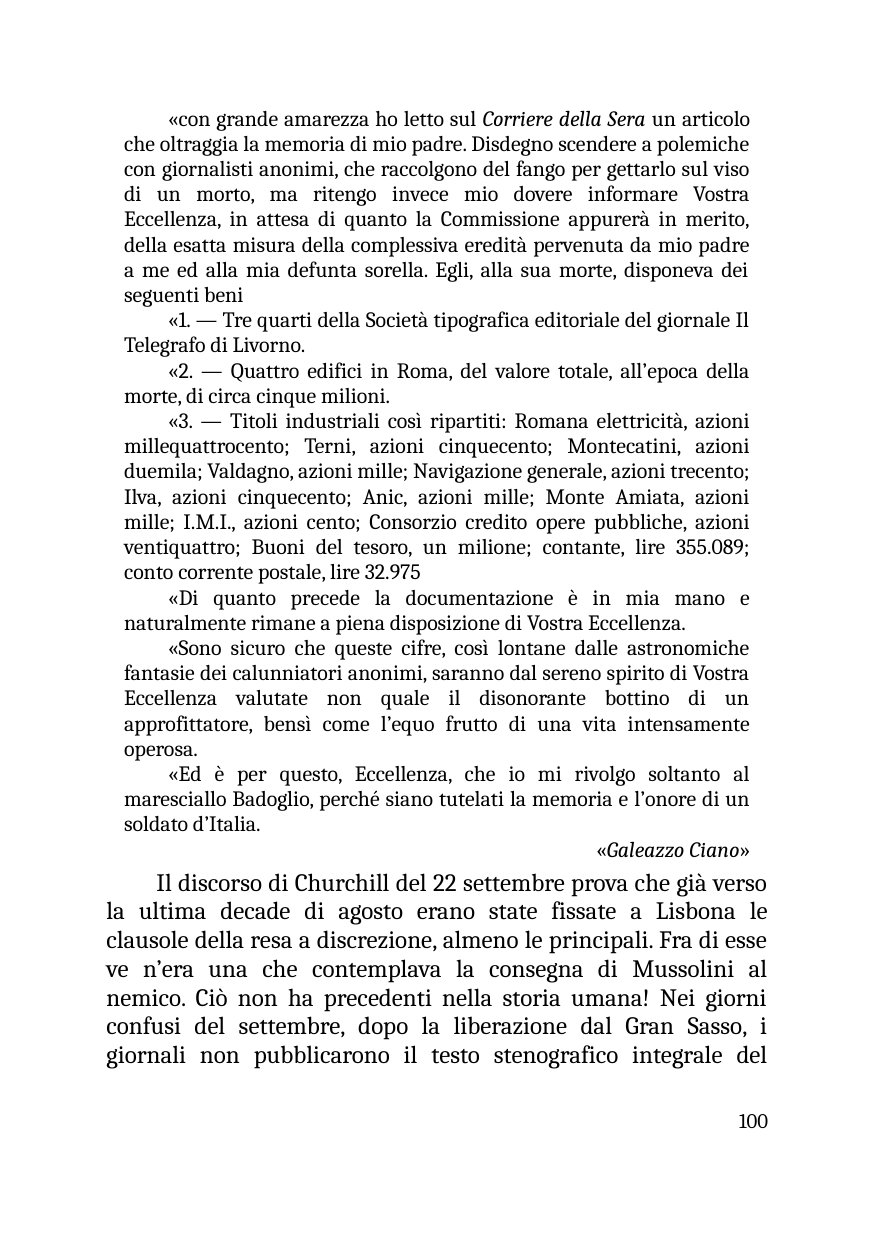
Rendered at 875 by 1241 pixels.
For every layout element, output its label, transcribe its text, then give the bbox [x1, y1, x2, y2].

text «con grande amarezza ho letto sul Corriere della Sera un articolo che oltraggia la memoria di mio padre. Disdegno scendere a polemiche con giornalisti anonimi, che raccolgono del fango per gettarlo sul viso di un morto, ma ritengo invece mio dovere informare Vostra Eccellenza, in attesa di quanto la Commissione appurerà in merito, della esatta misura della complessiva eredità pervenuta da mio padre a me ed alla mia defunta sorella. Egli, alla sua morte, disponeva dei seguenti beni [124, 106, 750, 308]
text «1. — Tre quarti della Società tipografica editoriale del giornale Il Telegrafo di Livorno. [124, 308, 750, 358]
text «Ed è per questo, Eccellenza, che io mi rivolgo soltanto al maresciallo Badoglio, perché siano tutelati la memoria e l’onore di un soldato d’Italia. [124, 762, 750, 837]
text «2. — Quattro edifici in Roma, del valore totale, all’epoca della morte, di circa cinque milioni. [124, 358, 750, 409]
text «Sono sicuro che queste cifre, così lontane dalle astronomiche fantasie dei calunniatori anonimi, saranno dal sereno spirito di Vostra Eccellenza valutate non quale il disonorante bottino di un approfittatore, bensì come l’equo frutto di una vita intensamente operosa. [124, 636, 750, 762]
text Il discorso di Churchill del 22 settembre prova che già verso la ultima decade di agosto erano state fissate a Lisbona le clausole della resa a discrezione, almeno le principali. Fra di esse ve n’era una che contemplava la consegna di Mussolini al nemico. Ciò non ha precedenti nella storia umana! Nei giorni confusi del settembre, dopo la liberazione dal Gran Sasso, i giornali non pubblicarono il testo stenografico integrale del [106, 868, 768, 1070]
text «3. — Titoli industriali così ripartiti: Romana elettricità, azioni millequattrocento; Terni, azioni cinquecento; Montecatini, azioni duemila; Valdagno, azioni mille; Navigazione generale, azioni trecento; Ilva, azioni cinquecento; Anic, azioni mille; Monte Amiata, azioni mille; I.M.I., azioni cento; Consorzio credito opere pubbliche, azioni ventiquattro; Buoni del tesoro, un milione; contante, lire 355.089; conto corrente postale, lire 32.975 [124, 409, 750, 585]
text «Galeazzo Ciano» [106, 837, 750, 862]
text «Di quanto precede la documentazione è in mia mano e naturalmente rimane a piena disposizione di Vostra Eccellenza. [124, 585, 750, 636]
